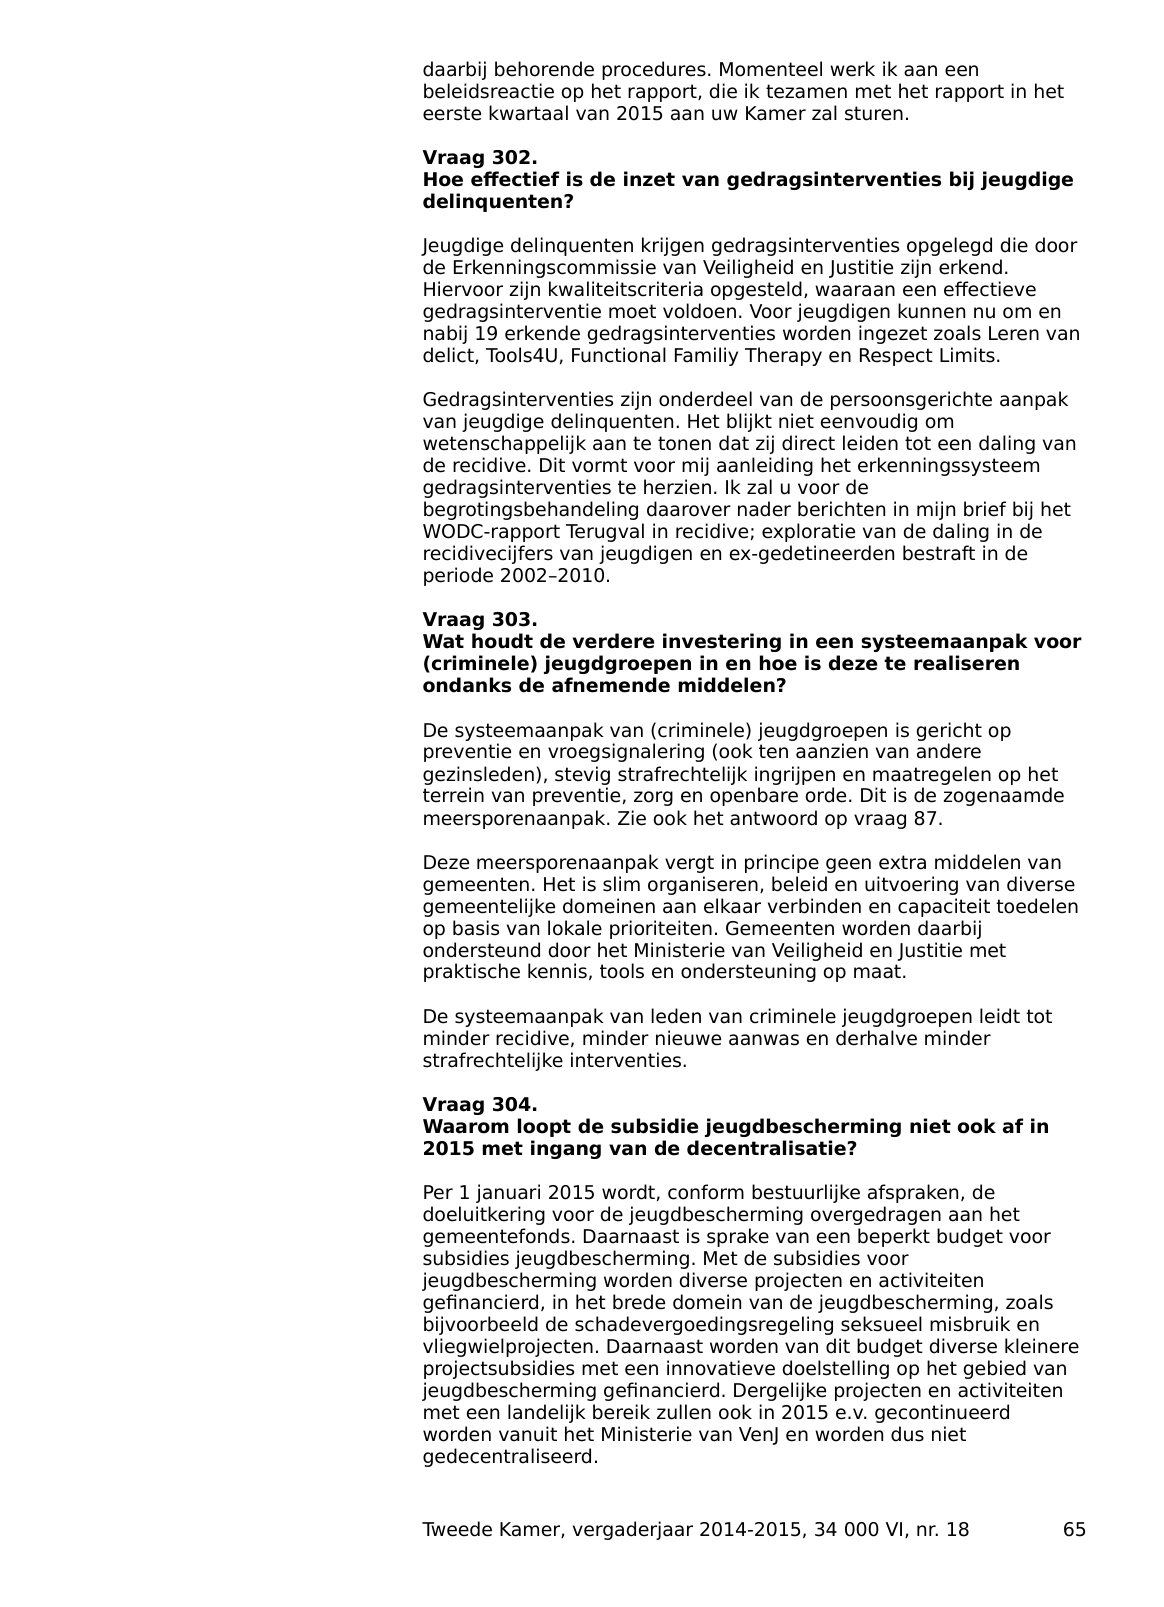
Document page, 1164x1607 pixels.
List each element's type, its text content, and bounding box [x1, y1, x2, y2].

text Gedragsinterventies zijn onderdeel van de persoonsgerichte aanpak van jeugdige delinquenten. Het blijkt niet eenvoudig om wetenschappelijk aan te tonen dat zij direct leiden tot een daling van de recidive. Dit vormt voor mij aanleiding het erkenningssysteem gedragsinterventies te herzien. Ik zal u voor de begrotingsbehandeling daarover nader berichten in mijn brief bij het WODC-rapport Terugval in recidive; exploratie van de daling in de recidivecijfers van jeugdigen en ex-gedetineerden bestraft in de periode 2002–2010. [422, 389, 1087, 587]
text Jeugdige delinquenten krijgen gedragsinterventies opgelegd die door de Erkenningscommissie van Veiligheid en Justitie zijn erkend. Hiervoor zijn kwaliteitscriteria opgesteld, waaraan een effectieve gedragsinterventie moet voldoen. Voor jeugdigen kunnen nu om en nabij 19 erkende gedragsinterventies worden ingezet zoals Leren van delict, Tools4U, Functional Familiy Therapy en Respect Limits. [422, 235, 1087, 367]
text Deze meersporenaanpak vergt in principe geen extra middelen van gemeenten. Het is slim organiseren, beleid en uitvoering van diverse gemeentelijke domeinen aan elkaar verbinden en capaciteit toedelen op basis van lokale prioriteiten. Gemeenten worden daarbij ondersteund door het Ministerie van Veiligheid en Justitie met praktische kennis, tools en ondersteuning op maat. [422, 852, 1087, 983]
text Vraag 303. [422, 609, 1087, 631]
text Vraag 302. [422, 147, 1087, 169]
text Waarom loopt de subsidie jeugdbescherming niet ook af in 2015 met ingang van de decentralisatie? [422, 1116, 1087, 1160]
text De systeemaanpak van leden van criminele jeugdgroepen leidt tot minder recidive, minder nieuwe aanwas en derhalve minder strafrechtelijke interventies. [422, 1006, 1087, 1072]
text De systeemaanpak van (criminele) jeugdgroepen is gericht op preventie en vroegsignalering (ook ten aanzien van andere gezinsleden), stevig strafrechtelijk ingrijpen en maatregelen op het terrein van preventie, zorg en openbare orde. Dit is de zogenaamde meersporenaanpak. Zie ook het antwoord op vraag 87. [422, 719, 1087, 829]
text Hoe effectief is de inzet van gedragsinterventies bij jeugdige delinquenten? [422, 169, 1087, 213]
text Per 1 januari 2015 wordt, conform bestuurlijke afspraken, de doeluitkering voor de jeugdbescherming overgedragen aan het gemeentefonds. Daarnaast is sprake van een beperkt budget voor subsidies jeugdbescherming. Met de subsidies voor jeugdbescherming worden diverse projecten en activiteiten gefinancierd, in het brede domein van de jeugdbescherming, zoals bijvoorbeeld de schadevergoedingsregeling seksueel misbruik en vliegwielprojecten. Daarnaast worden van dit budget diverse kleinere projectsubsidies met een innovatieve doelstelling op het gebied van jeugdbescherming gefinancierd. Dergelijke projecten en activiteiten met een landelijk bereik zullen ook in 2015 e.v. gecontinueerd worden vanuit het Ministerie van VenJ en worden dus niet gedecentraliseerd. [422, 1182, 1087, 1468]
text daarbij behorende procedures. Momenteel werk ik aan een beleidsreactie op het rapport, die ik tezamen met het rapport in het eerste kwartaal van 2015 aan uw Kamer zal sturen. [422, 59, 1087, 125]
text Wat houdt de verdere investering in een systeemaanpak voor (criminele) jeugdgroepen in en hoe is deze te realiseren ondanks de afnemende middelen? [422, 631, 1087, 697]
text Vraag 304. [422, 1094, 1087, 1116]
